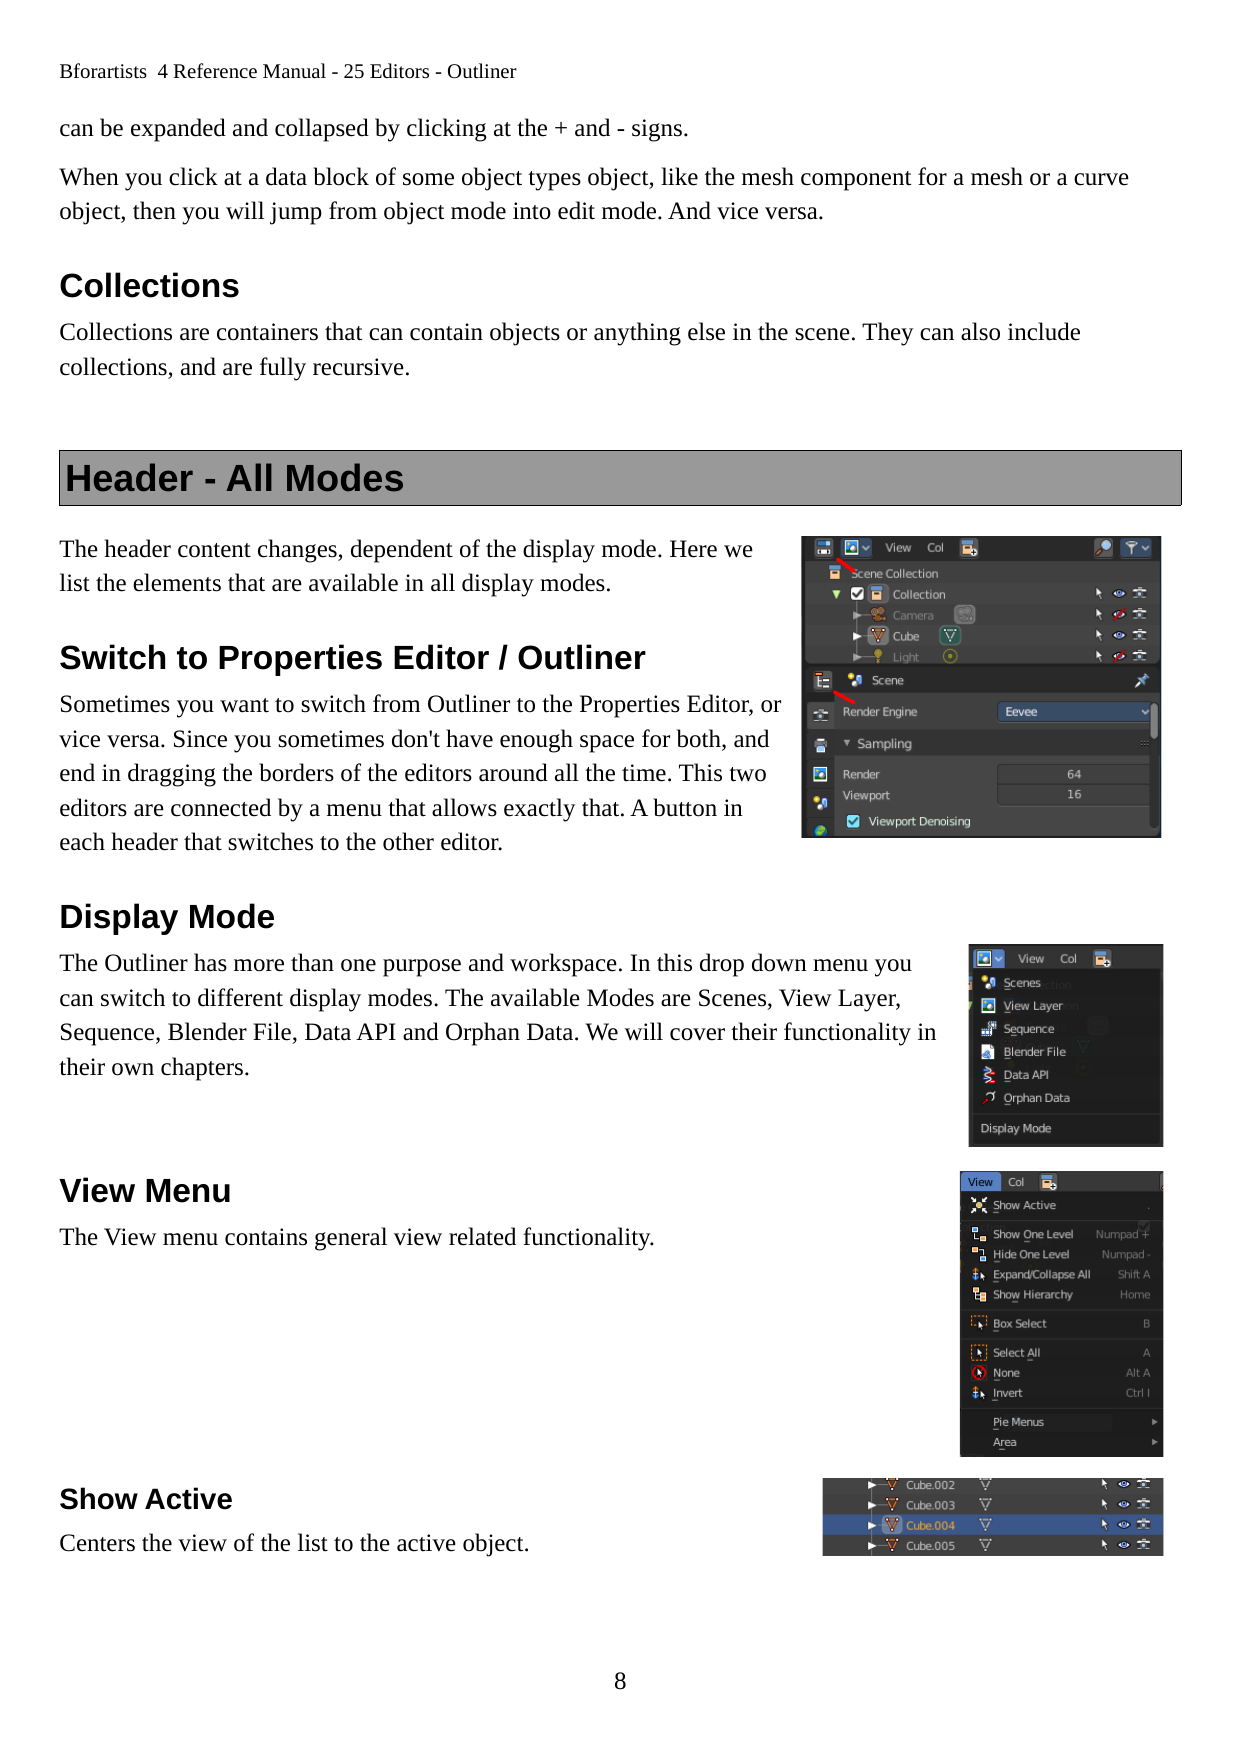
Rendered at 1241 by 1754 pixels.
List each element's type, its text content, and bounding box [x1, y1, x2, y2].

subtitle View Menu [59, 1171, 959, 1209]
subtitle Show Active [59, 1482, 822, 1516]
text When you click at a data block of some object types object, like the mesh component for a mesh or a curve object, then you will jump from object mode into edit mode. And vice versa. [59, 162, 1181, 225]
subtitle Display Mode [59, 897, 1181, 936]
picture [968, 944, 1164, 1147]
subtitle [1164, 1482, 1181, 1516]
text Collections are containers that can contain objects or anything else in the scene. They can also include collections, and are fully recursive. [59, 317, 1181, 380]
text The Outliner has more than one purpose and workspace. In this drop down menu you can switch to different display modes. The available Modes are Scenes, View Layer, Sequence, Blender File, Data API and Orphan Data. We will cover their functionality in their own chapters. [59, 948, 968, 1081]
text Sometimes you want to switch from Outliner to the Properties Editor, or vice versa. Since you sometimes don't have enough space for both, and end in dragging the borders of the editors around all the time. This two editors are connected by a menu that allows exactly that. A button in each header that switches to the other editor. [59, 689, 1181, 856]
picture [959, 1171, 1164, 1457]
table_header Header - All Modes [60, 451, 1181, 505]
subtitle Switch to Properties Editor / Outliner [59, 638, 801, 677]
subtitle [1164, 1171, 1181, 1209]
text Centers the view of the list to the active object. [59, 1528, 1181, 1557]
picture [822, 1478, 1164, 1556]
subtitle Collections [59, 266, 1181, 305]
picture [801, 536, 1162, 838]
text The View menu contains general view related functionality. [59, 1222, 959, 1251]
text The header content changes, dependent of the display mode. Here we list the elements that are available in all display modes. [59, 534, 1181, 597]
text can be expanded and collapsed by clicking at the + and - signs. [59, 113, 1181, 141]
